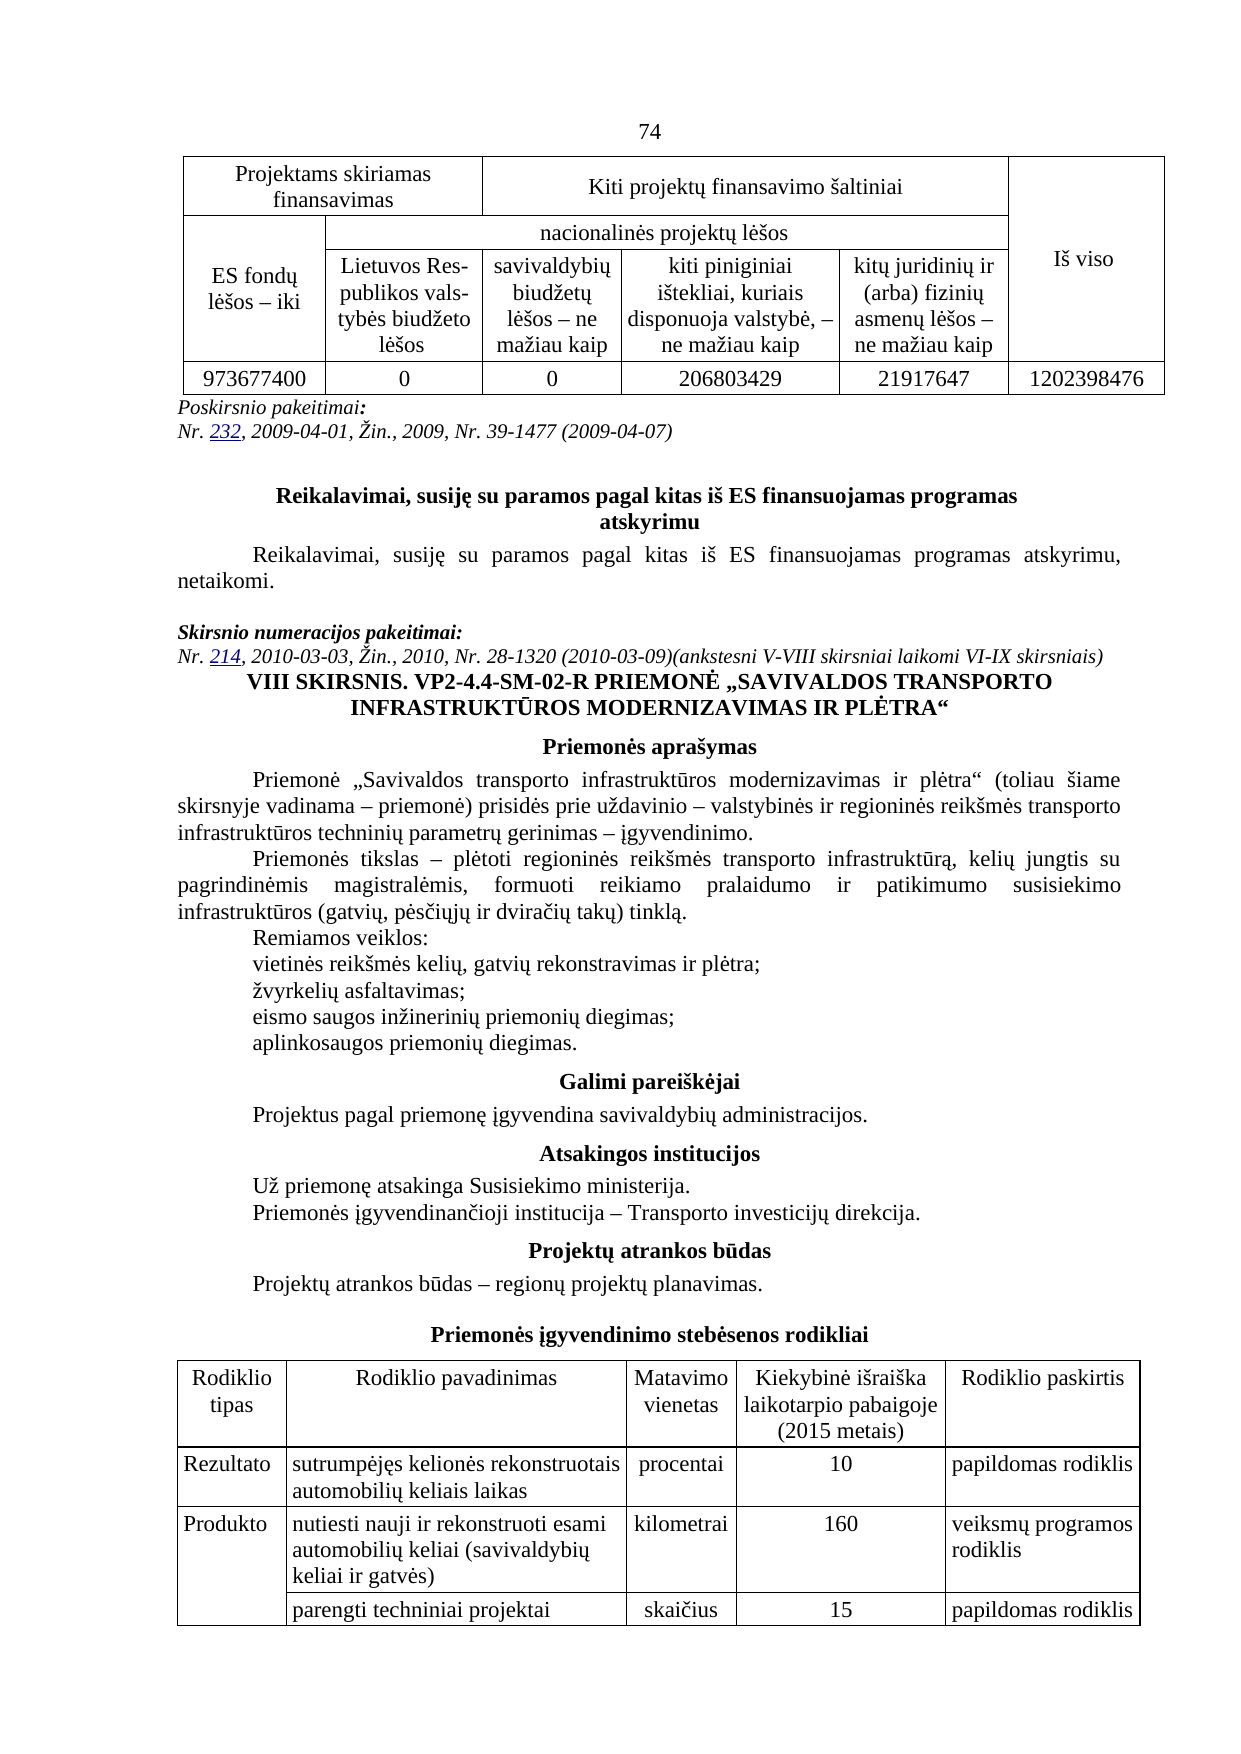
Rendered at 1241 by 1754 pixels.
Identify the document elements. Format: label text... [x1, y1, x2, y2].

text Priemonės įgyvendinimo stebėsenos rodikliai [177, 1322, 1122, 1348]
text Projektų atrankos būdas [177, 1238, 1122, 1264]
table_cell veiksmų programos rodiklis [946, 1507, 1139, 1592]
text Priemonės tikslas – plėtoti regioninės reikšmės transporto infrastruktūrą, kelių jungtis su pagrindinėmis magistralėmis, formuoti reikiamo pralaidumo ir patikimumo susisiekimo infrastruktūros (gatvių, pėsčiųjų ir dviračių takų) tinklą. [177, 845, 1122, 924]
text VIII SKIRSNIS. VP2-4.4-SM-02-R PRIEMONĖ „SAVIVALDOS TRANSPORTO INFRASTRUKTŪROS MODERNIZAVIMAS IR PLĖTRA“ [177, 668, 1122, 721]
text Projektų atrankos būdas – regionų projektų planavimas. [177, 1270, 1122, 1297]
table_cell nutiesti nauji ir rekonstruoti esami automobilių keliai (savivaldybių keliai ir gatvės) [287, 1507, 626, 1592]
table_cell sutrumpėjęs kelionės rekonstruotais automobilių keliais laikas [287, 1448, 626, 1506]
table_header Iš viso [1009, 157, 1164, 361]
text Projektus pagal priemonę įgyvendina savivaldybių administracijos. [177, 1101, 1122, 1127]
table_cell 1202398476 [1009, 362, 1164, 394]
text Priemonės aprašymas [177, 733, 1122, 760]
text Už priemonę atsakinga Susisiekimo ministerija. [177, 1172, 1122, 1199]
table_cell kilometrai [627, 1507, 736, 1592]
table_cell parengti techniniai projektai [287, 1593, 626, 1625]
table_cell 15 [737, 1593, 945, 1625]
text Nr. 214, 2010-03-03, Žin., 2010, Nr. 28-1320 (2010-03-09)(ankstesni V-VIII skirsniai laikomi VI-IX skirsniais) [177, 644, 1122, 668]
text Galimi pareiškėjai [177, 1068, 1122, 1095]
table_cell 973677400 [184, 362, 325, 394]
table_header Rodiklio pavadinimas [287, 1361, 626, 1446]
text Reikalavimai, susiję su paramos pagal kitas iš ES finansuojamas programas atskyrimu, netaikomi. [177, 541, 1122, 594]
table_cell Lietuvos Res­publikos vals­tybės biudžeto lėšos [326, 250, 482, 361]
table_cell papildomas rodiklis [946, 1448, 1139, 1506]
text aplinkosaugos priemonių diegimas. [177, 1029, 1122, 1056]
table_header Rodiklio tipas [178, 1361, 286, 1446]
table_cell skaičius [627, 1593, 736, 1625]
table_cell 0 [326, 362, 482, 394]
table_cell savivaldybių biudžetų lėšos – ne mažiau kaip [483, 250, 621, 361]
text Priemonės įgyvendinančioji institucija – Transporto investicijų direkcija. [177, 1199, 1122, 1225]
text vietinės reikšmės kelių, gatvių rekonstravimas ir plėtra; [177, 950, 1122, 977]
table_cell Rezultato [178, 1448, 286, 1506]
table_cell ES fondų lėšos – iki [184, 216, 325, 361]
table_cell Produkto [178, 1507, 286, 1625]
table_cell nacionalinės projektų lėšos [326, 216, 1008, 248]
text Skirsnio numeracijos pakeitimai: [177, 620, 1122, 644]
table_header Kiekybinė išraiška laikotarpio pabaigoje (2015 metais) [737, 1361, 945, 1446]
table_header Matavimo vienetas [627, 1361, 736, 1446]
subtitle Poskirsnio pakeitimai: [177, 395, 1122, 419]
table_header Rodiklio paskirtis [946, 1361, 1139, 1446]
table_cell kiti piniginiai ištekliai, kuriais disponuoja valstybė, – ne mažiau kaip [622, 250, 839, 361]
text eismo saugos inžinerinių priemonių diegimas; [177, 1003, 1122, 1029]
text Nr. 232, 2009-04-01, Žin., 2009, Nr. 39-1477 (2009-04-07) [177, 419, 1122, 443]
table_cell kitų juridinių ir (arba) fizinių asmenų lėšos – ne mažiau kaip [840, 250, 1008, 361]
table_header Projektams skiriamas finansavimas [184, 157, 482, 215]
table_cell 10 [737, 1448, 945, 1506]
table_cell procentai [627, 1448, 736, 1506]
table_cell 206803429 [622, 362, 839, 394]
text žvyrkelių asfaltavimas; [177, 977, 1122, 1003]
text Priemonė „Savivaldos transporto infrastruktūros modernizavimas ir plėtra“ (toliau šiame skirsnyje vadinama – priemonė) prisidės prie uždavinio – valstybinės ir regioninės reikšmės transporto infrastruktūros techninių parametrų gerinimas – įgyvendinimo. [177, 766, 1122, 845]
text Atsakingos institucijos [177, 1140, 1122, 1166]
table_cell 0 [483, 362, 621, 394]
text Remiamos veiklos: [177, 924, 1122, 950]
table_header Kiti projektų finansavimo šaltiniai [483, 157, 1008, 215]
table_cell papildomas rodiklis [946, 1593, 1139, 1625]
table_cell 21917647 [840, 362, 1008, 394]
table_cell 160 [737, 1507, 945, 1592]
text Reikalavimai, susiję su paramos pagal kitas iš ES finansuojamas programas atskyrimu [177, 456, 1122, 535]
